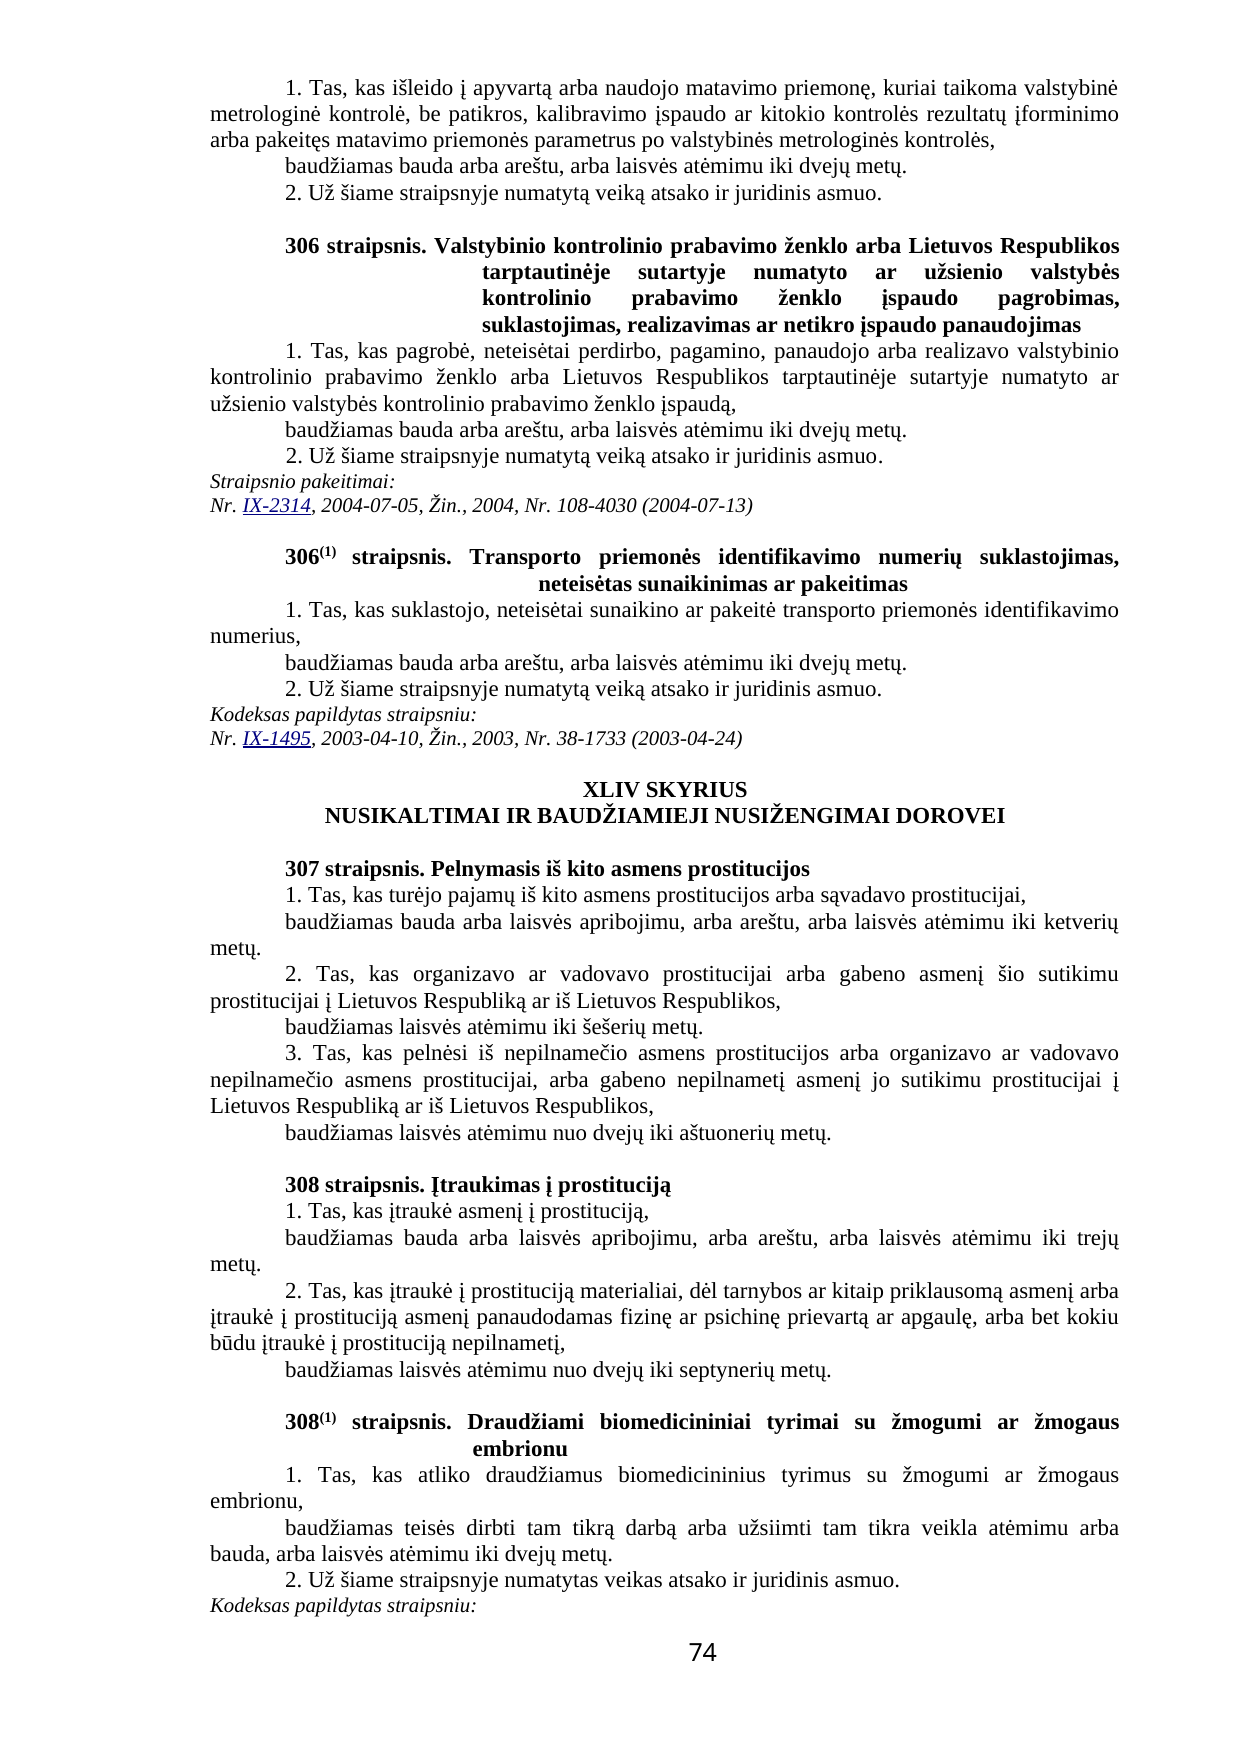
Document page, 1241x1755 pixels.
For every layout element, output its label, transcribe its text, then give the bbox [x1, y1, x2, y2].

text 2. Už šiame straipsnyje numatytą veiką atsako ir juridinis asmuo. [210, 442, 1106, 469]
text baudžiamas laisvės atėmimu nuo dvejų iki septynerių metų. [210, 1356, 1120, 1382]
text 2. Už šiame straipsnyje numatytas veikas atsako ir juridinis asmuo. [210, 1567, 1120, 1593]
text 2. Tas, kas įtraukė į prostituciją materialiai, dėl tarnybos ar kitaip priklausomą asmenį arba įtraukė į prostituciją asmenį panaudodamas fizinę ar psichinę prievartą ar apgaulę, arba bet kokiu būdu įtraukė į prostituciją nepilnametį, [210, 1277, 1120, 1356]
text baudžiamas bauda arba laisvės apribojimu, arba areštu, arba laisvės atėmimu iki ketverių metų. [210, 908, 1120, 960]
text 306 straipsnis. Valstybinio kontrolinio prabavimo ženklo arba Lietuvos Respublikos tarptautinėje sutartyje numatyto ar užsienio valstybės kontrolinio prabavimo ženklo įspaudo pagrobimas, suklastojimas, realizavimas ar netikro įspaudo panaudojimas [285, 232, 1120, 337]
text Kodeksas papildytas straipsniu: [210, 1593, 1120, 1617]
text 307 straipsnis. Pelnymasis iš kito asmens prostitucijos [210, 855, 1120, 881]
text baudžiamas teisės dirbti tam tikrą darbą arba užsiimti tam tikra veikla atėmimu arba bauda, arba laisvės atėmimu iki dvejų metų. [210, 1514, 1120, 1567]
text 2. Už šiame straipsnyje numatytą veiką atsako ir juridinis asmuo. [210, 179, 1120, 205]
text baudžiamas bauda arba laisvės apribojimu, arba areštu, arba laisvės atėmimu iki trejų metų. [210, 1224, 1120, 1277]
text baudžiamas bauda arba areštu, arba laisvės atėmimu iki dvejų metų. [210, 416, 1120, 442]
text Kodeksas papildytas straipsniu: [210, 701, 1120, 726]
text 306(1) straipsnis. Transporto priemonės identifikavimo numerių suklastojimas, neteisėtas sunaikinimas ar pakeitimas [285, 543, 1120, 596]
text baudžiamas bauda arba areštu, arba laisvės atėmimu iki dvejų metų. [210, 649, 1120, 675]
text Nr. IX-2314, 2004-07-05, Žin., 2004, Nr. 108-4030 (2004-07-13) [210, 493, 1120, 517]
text Nr. IX-1495, 2003-04-10, Žin., 2003, Nr. 38-1733 (2003-04-24) [210, 726, 1120, 749]
text 3. Tas, kas pelnėsi iš nepilnamečio asmens prostitucijos arba organizavo ar vadovavo nepilnamečio asmens prostitucijai, arba gabeno nepilnametį asmenį jo sutikimu prostitucijai į Lietuvos Respubliką ar iš Lietuvos Respublikos, [210, 1039, 1120, 1118]
text baudžiamas laisvės atėmimu nuo dvejų iki aštuonerių metų. [210, 1118, 1120, 1145]
subtitle XLIV SKYRIUS [210, 776, 1120, 802]
text 2. Tas, kas organizavo ar vadovavo prostitucijai arba gabeno asmenį šio sutikimu prostitucijai į Lietuvos Respubliką ar iš Lietuvos Respublikos, [210, 960, 1120, 1013]
text 1. Tas, kas išleido į apyvartą arba naudojo matavimo priemonę, kuriai taikoma valstybinė metrologinė kontrolė, be patikros, kalibravimo įspaudo ar kitokio kontrolės rezultatų įforminimo arba pakeitęs matavimo priemonės parametrus po valstybinės metrologinės kontrolės, [210, 73, 1120, 153]
text 1. Tas, kas turėjo pajamų iš kito asmens prostitucijos arba sąvadavo prostitucijai, [210, 881, 1120, 908]
text 1. Tas, kas įtraukė asmenį į prostituciją, [210, 1198, 1120, 1224]
text Straipsnio pakeitimai: [210, 469, 1120, 493]
subtitle 1. Tas, kas pagrobė, neteisėtai perdirbo, pagamino, panaudojo arba realizavo valstybinio kontrolinio prabavimo ženklo arba Lietuvos Respublikos tarptautinėje sutartyje numatyto ar užsienio valstybės kontrolinio prabavimo ženklo įspaudą, [210, 337, 1120, 416]
text baudžiamas bauda arba areštu, arba laisvės atėmimu iki dvejų metų. [210, 153, 1120, 179]
text 1. Tas, kas suklastojo, neteisėtai sunaikino ar pakeitė transporto priemonės identifikavimo numerius, [210, 596, 1120, 649]
text 308 straipsnis. Įtraukimas į prostituciją [210, 1171, 1120, 1198]
text baudžiamas laisvės atėmimu iki šešerių metų. [210, 1013, 1120, 1039]
text 2. Už šiame straipsnyje numatytą veiką atsako ir juridinis asmuo. [210, 675, 1120, 701]
text NUSIKALTIMAI IR BAUDŽIAMIEJI NUSIŽENGIMAI DOROVEI [210, 802, 1120, 829]
text 1. Tas, kas atliko draudžiamus biomedicininius tyrimus su žmogumi ar žmogaus embrionu, [210, 1461, 1120, 1514]
text 308(1) straipsnis. Draudžiami biomedicininiai tyrimai su žmogumi ar žmogaus embrionu [285, 1408, 1120, 1461]
